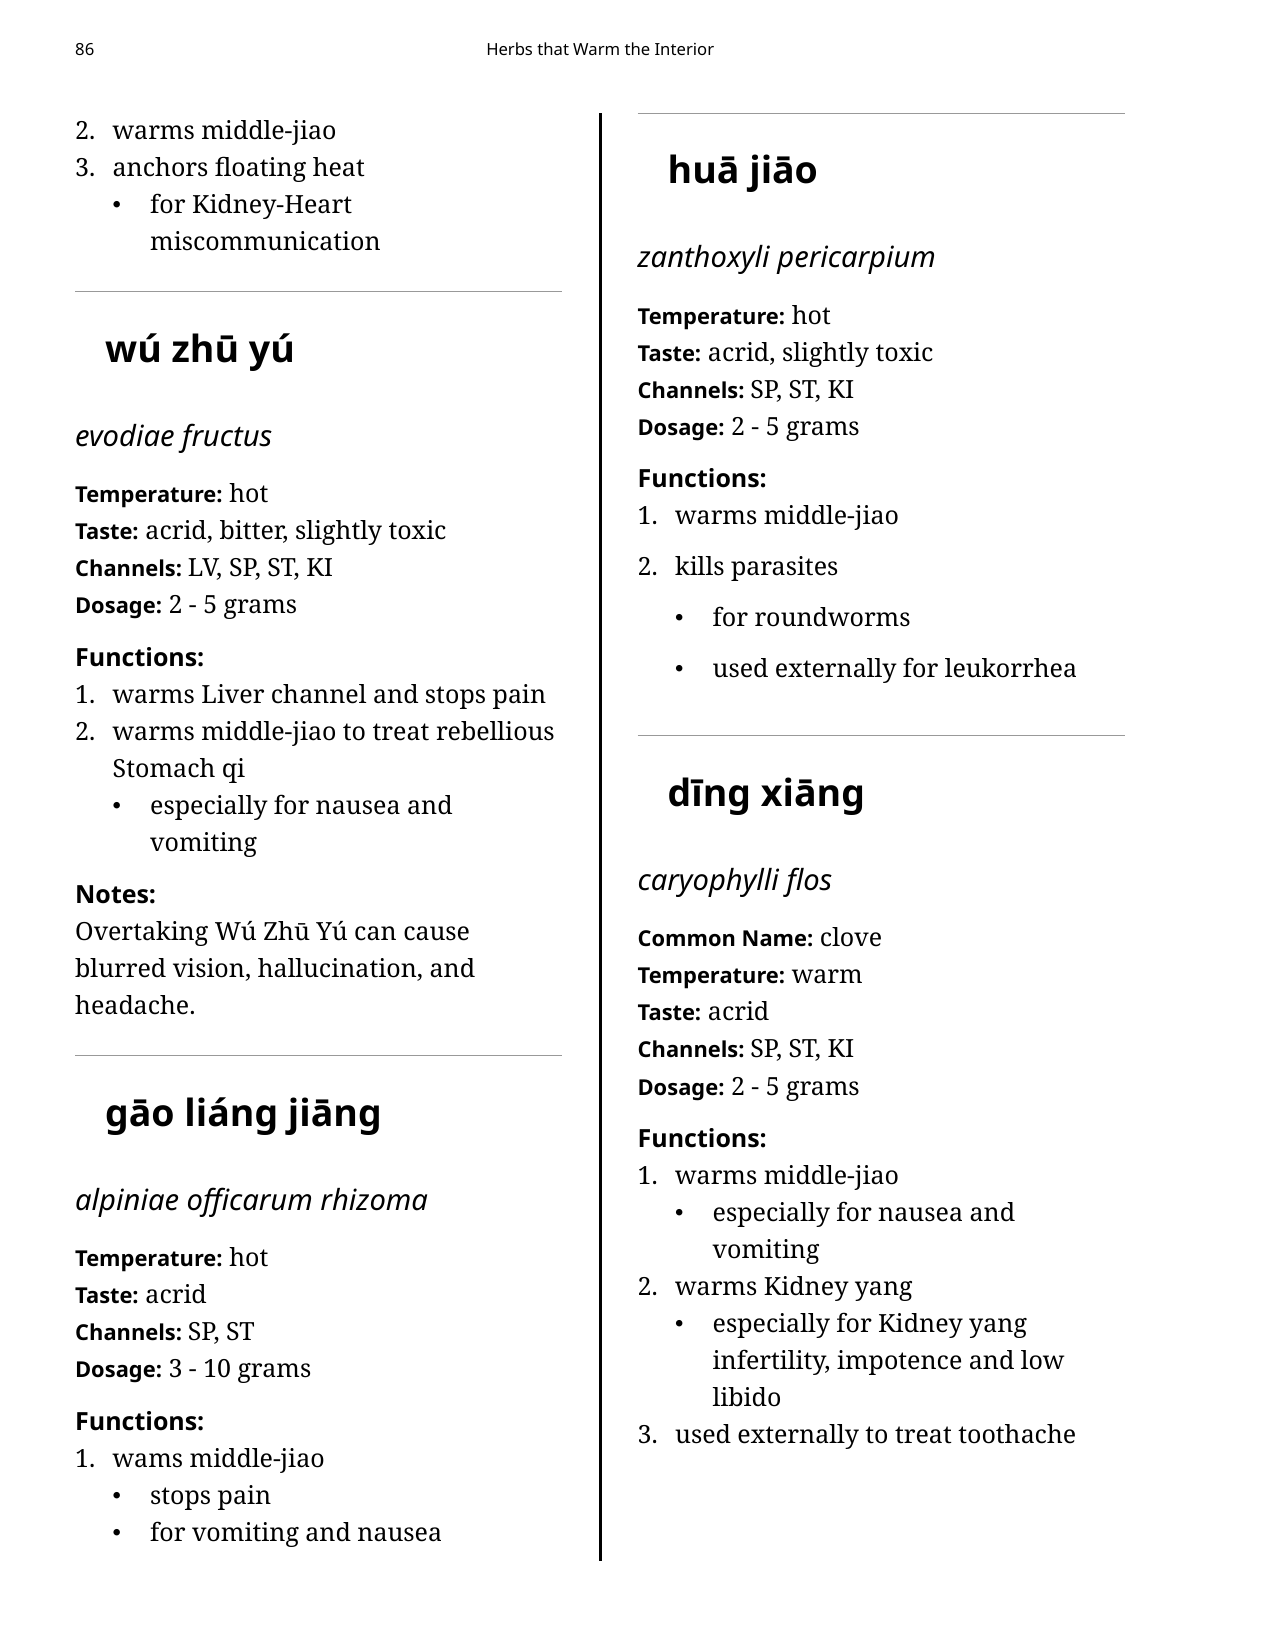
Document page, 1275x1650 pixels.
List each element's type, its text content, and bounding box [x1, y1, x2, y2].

text Channels: SP, ST, KI [637, 1031, 1125, 1065]
text evodiae fructus [75, 415, 562, 455]
subtitle Notes: [75, 877, 562, 911]
subtitle Functions: [75, 639, 562, 673]
list for vomiting and nausea [112, 1514, 562, 1548]
list anchors floating heat [75, 150, 562, 184]
text Overtaking Wú Zhū Yú can cause blurred vision, hallucination, and headache. [75, 914, 562, 1022]
list warms middle-jiao [637, 498, 1125, 532]
text Taste: acrid, slightly toxic [637, 334, 1125, 369]
text Channels: SP, ST [75, 1314, 562, 1348]
text Dosage: 3 - 10 grams [75, 1351, 562, 1385]
text zanthoxyli pericarpium [637, 237, 1125, 276]
list for Kidney-Heart miscommunication [112, 187, 562, 258]
text Taste: acrid, bitter, slightly toxic [75, 513, 562, 547]
list stops pain [112, 1477, 562, 1511]
text Channels: LV, SP, ST, KI [75, 550, 562, 584]
text Dosage: 2 - 5 grams [637, 409, 1125, 443]
list used externally for leukorrhea [675, 651, 1125, 685]
subtitle gāo liáng jiāng [75, 1056, 562, 1167]
text caryophylli flos [637, 859, 1125, 899]
list warms Kidney yang [637, 1269, 1125, 1303]
subtitle Functions: [637, 461, 1125, 495]
text Channels: SP, ST, KI [637, 372, 1125, 406]
subtitle Functions: [75, 1403, 562, 1437]
list especially for Kidney yang infertility, impotence and low libido [675, 1306, 1125, 1414]
subtitle Functions: [637, 1120, 1125, 1154]
subtitle huā jiāo [637, 114, 1125, 225]
text alpiniae officarum rhizoma [75, 1179, 562, 1219]
text Dosage: 2 - 5 grams [637, 1068, 1125, 1102]
text Temperature: hot [637, 297, 1125, 332]
list used externally to treat toothache [637, 1417, 1125, 1451]
text Temperature: hot [75, 476, 562, 510]
text Temperature: hot [75, 1240, 562, 1274]
list especially for nausea and vomiting [112, 787, 562, 859]
subtitle dīng xiāng [637, 736, 1125, 847]
list kills parasites [637, 549, 1125, 583]
list especially for nausea and vomiting [675, 1194, 1125, 1266]
list warms middle-jiao [75, 113, 562, 147]
text Temperature: warm [637, 957, 1125, 991]
text Taste: acrid [637, 994, 1125, 1028]
list warms middle-jiao to treat rebellious Stomach qi [75, 713, 562, 784]
subtitle wú zhū yú [75, 292, 562, 403]
list warms middle-jiao [637, 1157, 1125, 1191]
text Dosage: 2 - 5 grams [75, 587, 562, 621]
text Taste: acrid [75, 1277, 562, 1311]
list for roundworms [675, 600, 1125, 634]
text Common Name: clove [637, 920, 1125, 954]
list warms Liver channel and stops pain [75, 676, 562, 710]
list wams middle-jiao [75, 1440, 562, 1474]
